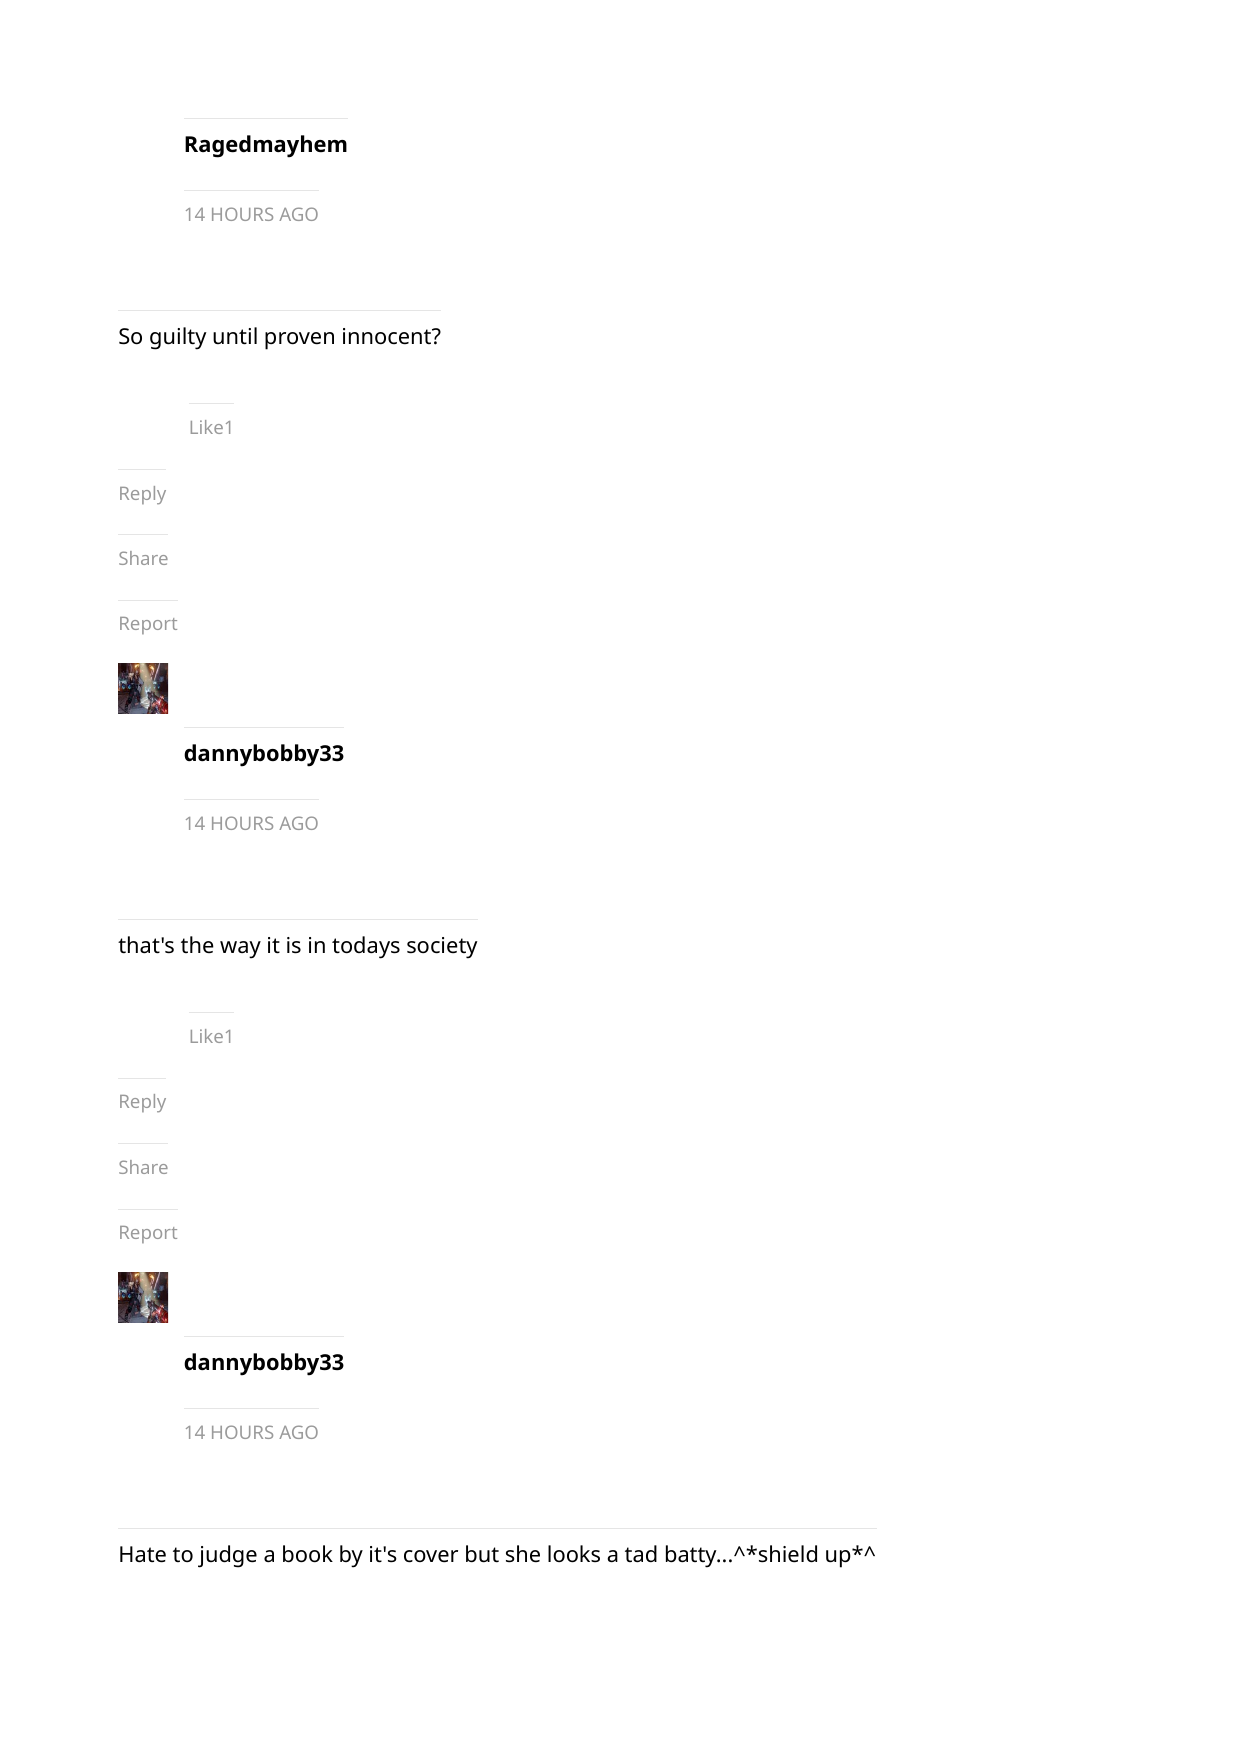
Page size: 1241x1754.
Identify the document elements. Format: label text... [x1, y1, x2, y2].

text Reply [118, 469, 1122, 505]
text Share [118, 1143, 1122, 1180]
text that's the way it is in todays society [118, 919, 1122, 960]
picture [118, 1272, 169, 1323]
text 14 HOURS AGO [184, 799, 1117, 836]
text Like1 [188, 1012, 1122, 1049]
text Ragedmayhem [184, 118, 1114, 159]
text Share [118, 534, 1122, 571]
text 14 HOURS AGO [184, 1408, 1117, 1444]
picture [118, 663, 169, 714]
text Reply [118, 1078, 1122, 1114]
text dannybobby33 [184, 1336, 1114, 1377]
text Report [118, 599, 1122, 636]
text Like1 [188, 403, 1122, 440]
text dannybobby33 [184, 727, 1114, 768]
text So guilty until proven innocent? [118, 310, 1122, 351]
text Hate to judge a book by it's cover but she looks a tad batty...^*shield up*^ [118, 1528, 1122, 1569]
text 14 HOURS AGO [184, 190, 1117, 227]
text Report [118, 1208, 1122, 1245]
